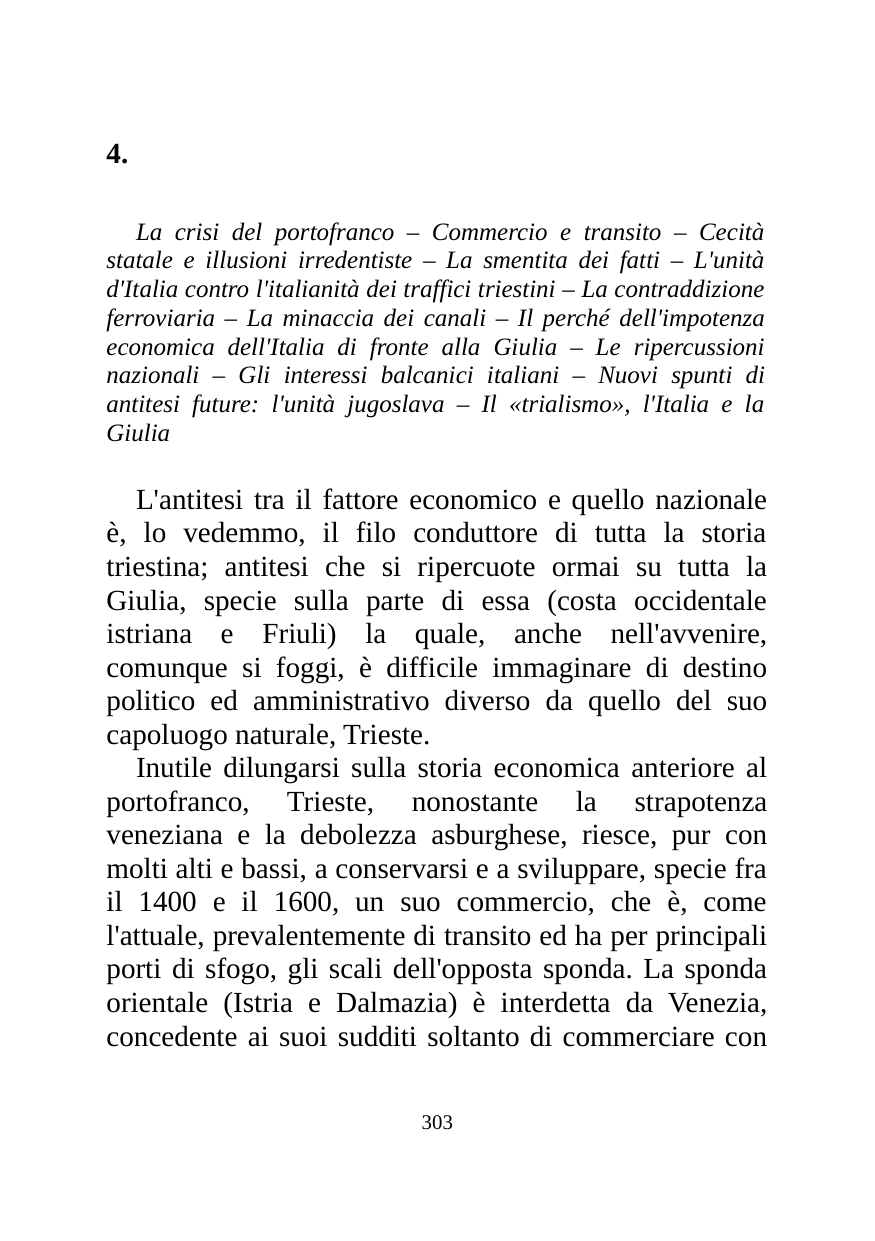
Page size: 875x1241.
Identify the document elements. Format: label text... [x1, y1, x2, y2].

text La crisi del portofranco – Commercio e transito – Cecità statale e illusioni irredentiste – La smentita dei fatti – L'unità d'Italia contro l'italianità dei traffici triestini – La contraddizione ferroviaria – La minaccia dei canali – Il perché dell'impotenza economica dell'Italia di fronte alla Giulia – Le ripercussioni nazionali – Gli interessi balcanici italiani – Nuovi spunti di antitesi future: l'unità jugoslava – Il «trialismo», l'Italia e la Giulia [106, 217, 768, 447]
text Inutile dilungarsi sulla storia economica anteriore al portofranco, Trieste, nonostante la strapotenza veneziana e la debolezza asburghese, riesce, pur con molti alti e bassi, a conservarsi e a sviluppare, specie fra il 1400 e il 1600, un suo commercio, che è, come l'attuale, prevalentemente di transito ed ha per principali porti di sfogo, gli scali dell'opposta sponda. La sponda orientale (Istria e Dalmazia) è interdetta da Venezia, concedente ai suoi sudditi soltanto di commerciare con [106, 750, 768, 1052]
subtitle 4. [106, 136, 768, 169]
text L'antitesi tra il fattore economico e quello nazionale è, lo vedemmo, il filo conduttore di tutta la storia triestina; antitesi che si ripercuote ormai su tutta la Giulia, specie sulla parte di essa (costa occidentale istriana e Friuli) la quale, anche nell'avvenire, comunque si foggi, è difficile immaginare di destino politico ed amministrativo diverso da quello del suo capoluogo naturale, Trieste. [106, 482, 768, 750]
